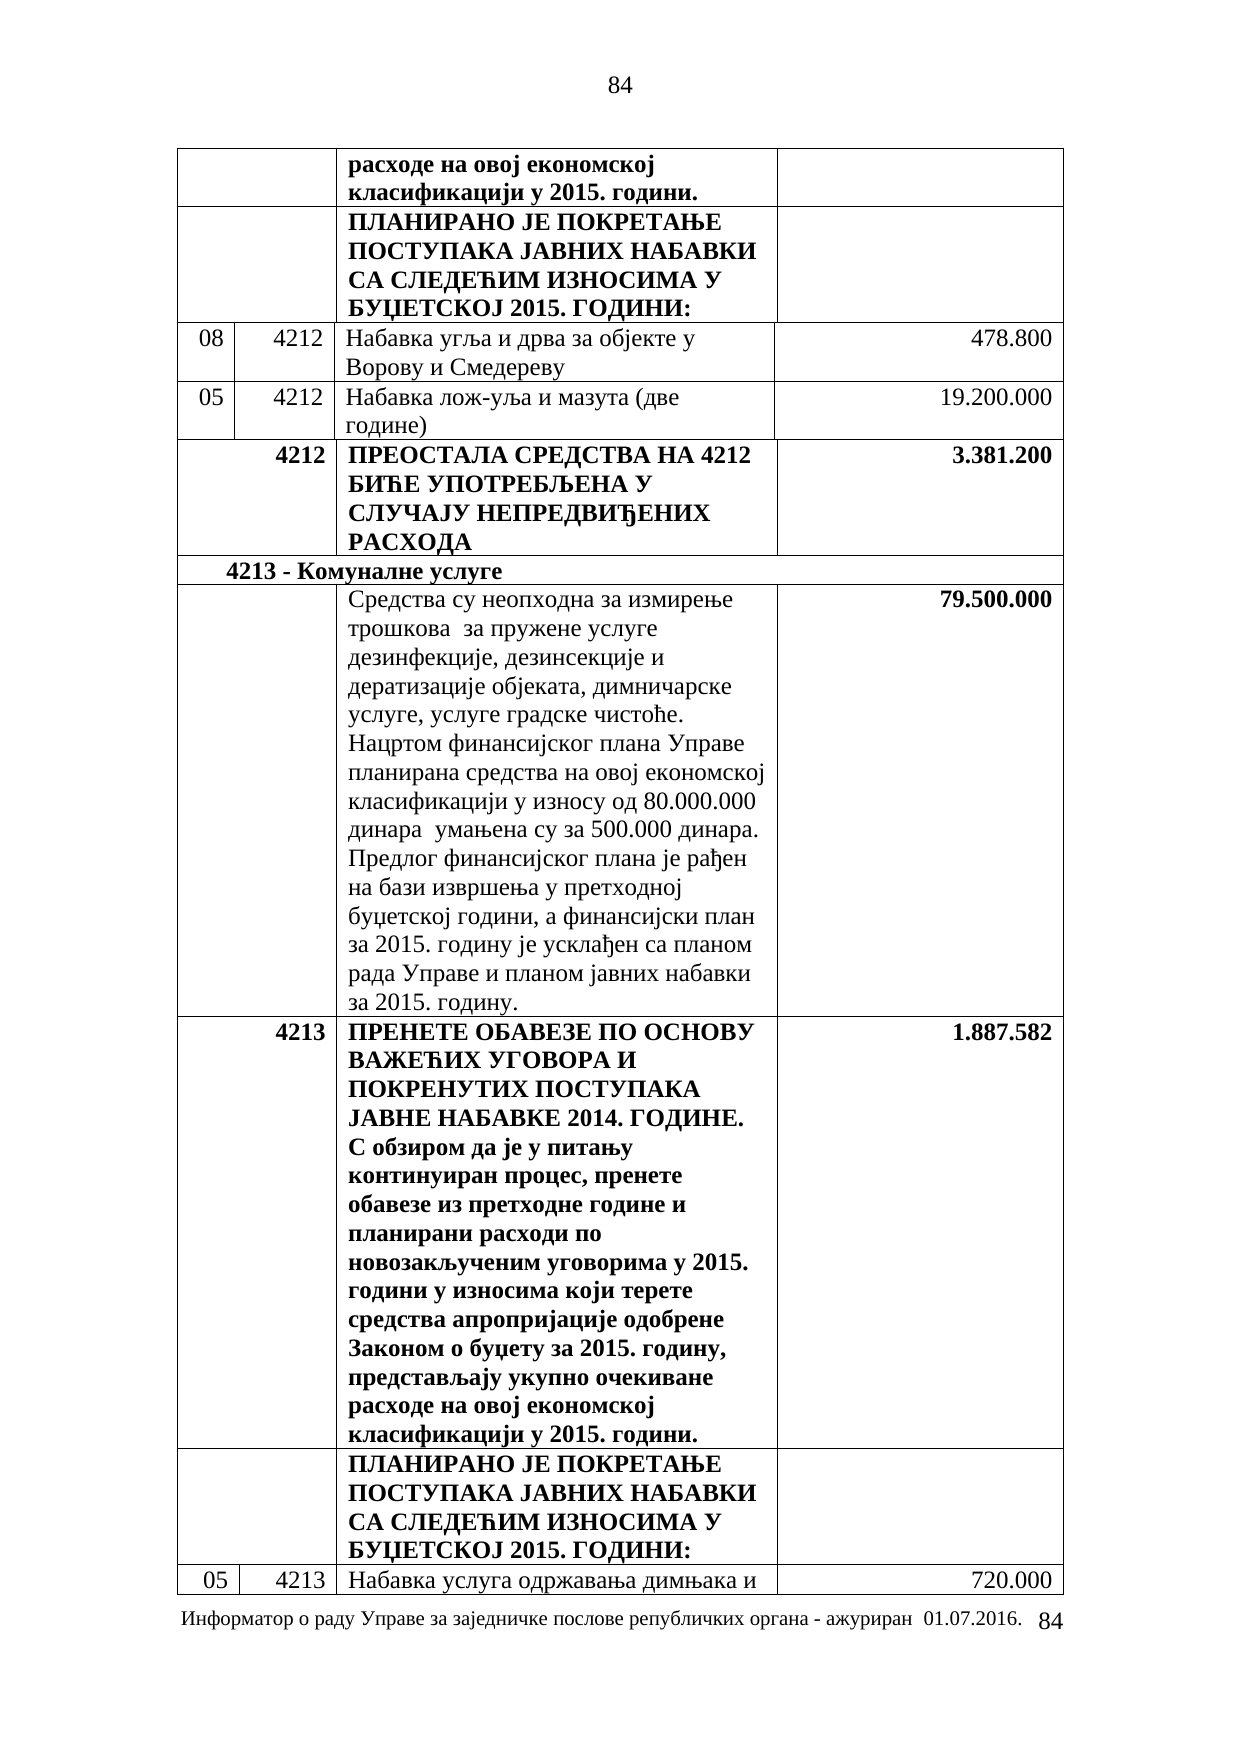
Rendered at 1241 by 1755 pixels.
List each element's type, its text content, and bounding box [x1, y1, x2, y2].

table_cell 720.000 [778, 1565, 1063, 1594]
table_cell [178, 1449, 336, 1564]
table_cell 478.800 [775, 323, 1063, 381]
table_cell [178, 149, 336, 206]
table_cell ПЛАНИРАНО ЈЕ ПОКРЕТАЊЕ ПОСТУПАКА ЈАВНИХ НАБАВКИ СА СЛЕДЕЋИМ ИЗНОСИМА У БУЏЕТСКОЈ 2015. ГОДИНИ: [337, 1449, 777, 1564]
table_cell ПРЕОСТАЛА СРЕДСТВА НА 4212 БИЋЕ УПОТРЕБЉЕНА У СЛУЧАЈУ НЕПРЕДВИЂЕНИХ РАСХОДА [337, 440, 777, 555]
table_cell [178, 585, 336, 1016]
table_cell Набавка услуга одржавања димњака и [337, 1565, 777, 1594]
table_cell 4212 [235, 323, 334, 381]
table_cell 4212 [235, 382, 334, 439]
table_cell [178, 207, 336, 322]
table_cell Набавка угља и дрва за објекте у Ворову и Смедереву [335, 323, 774, 381]
table_cell Набавка лож-уља и мазута (две године) [335, 382, 774, 439]
table_cell 05 [178, 1565, 239, 1594]
table_cell ПРЕНЕТЕ ОБАВЕЗЕ ПО ОСНОВУ ВАЖЕЋИХ УГОВОРА И ПОКРЕНУТИХ ПОСТУПАКА ЈАВНЕ НАБАВКЕ 2014. ГОДИНЕ. С обзиром да је у питању континуиран процес, пренете обавезе из претходне године и планирани расходи по новозакљученим уговорима у 2015. години у износима који терете средства апропријације одобрене Законом о буџету за 2015. годину, представљају укупно очекиване расходе на овој економској класификацији у 2015. години. [337, 1017, 777, 1448]
table_cell 4213 [240, 1565, 336, 1594]
table_cell 3.381.200 [778, 440, 1063, 555]
table_cell 4213 - Комуналне услуге [178, 556, 1063, 583]
table_cell [778, 1449, 1063, 1564]
table_cell 08 [178, 323, 234, 381]
table_cell 4213 [178, 1017, 336, 1448]
table_cell 1.887.582 [778, 1017, 1063, 1448]
table_cell Средства су неопходна за измирење трошкова за пружене услуге дезинфекције, дезинсекције и дератизације објеката, димничарске услуге, услуге градске чистоће. Нацртом финансијског плана Управе планирана средства на овој економској класификацији у износу од 80.000.000 динара умањена су за 500.000 динара. Предлог финансијског плана је рађен на бази извршења у претходној буџетској години, а финансијски план за 2015. годину је усклађен са планом рада Управе и планом јавних набавки за 2015. годину. [337, 585, 777, 1016]
table_cell [778, 149, 1063, 206]
table_cell 79.500.000 [778, 585, 1063, 1016]
table_cell ПЛАНИРАНО ЈЕ ПОКРЕТАЊЕ ПОСТУПАКА ЈАВНИХ НАБАВКИ СА СЛЕДЕЋИМ ИЗНОСИМА У БУЏЕТСКОЈ 2015. ГОДИНИ: [337, 207, 777, 322]
table_cell [778, 207, 1063, 322]
table_cell 05 [178, 382, 234, 439]
table_cell 4212 [178, 440, 336, 555]
table_cell расходе на овој економској класификацији у 2015. години. [337, 149, 777, 206]
table_cell 19.200.000 [775, 382, 1063, 439]
